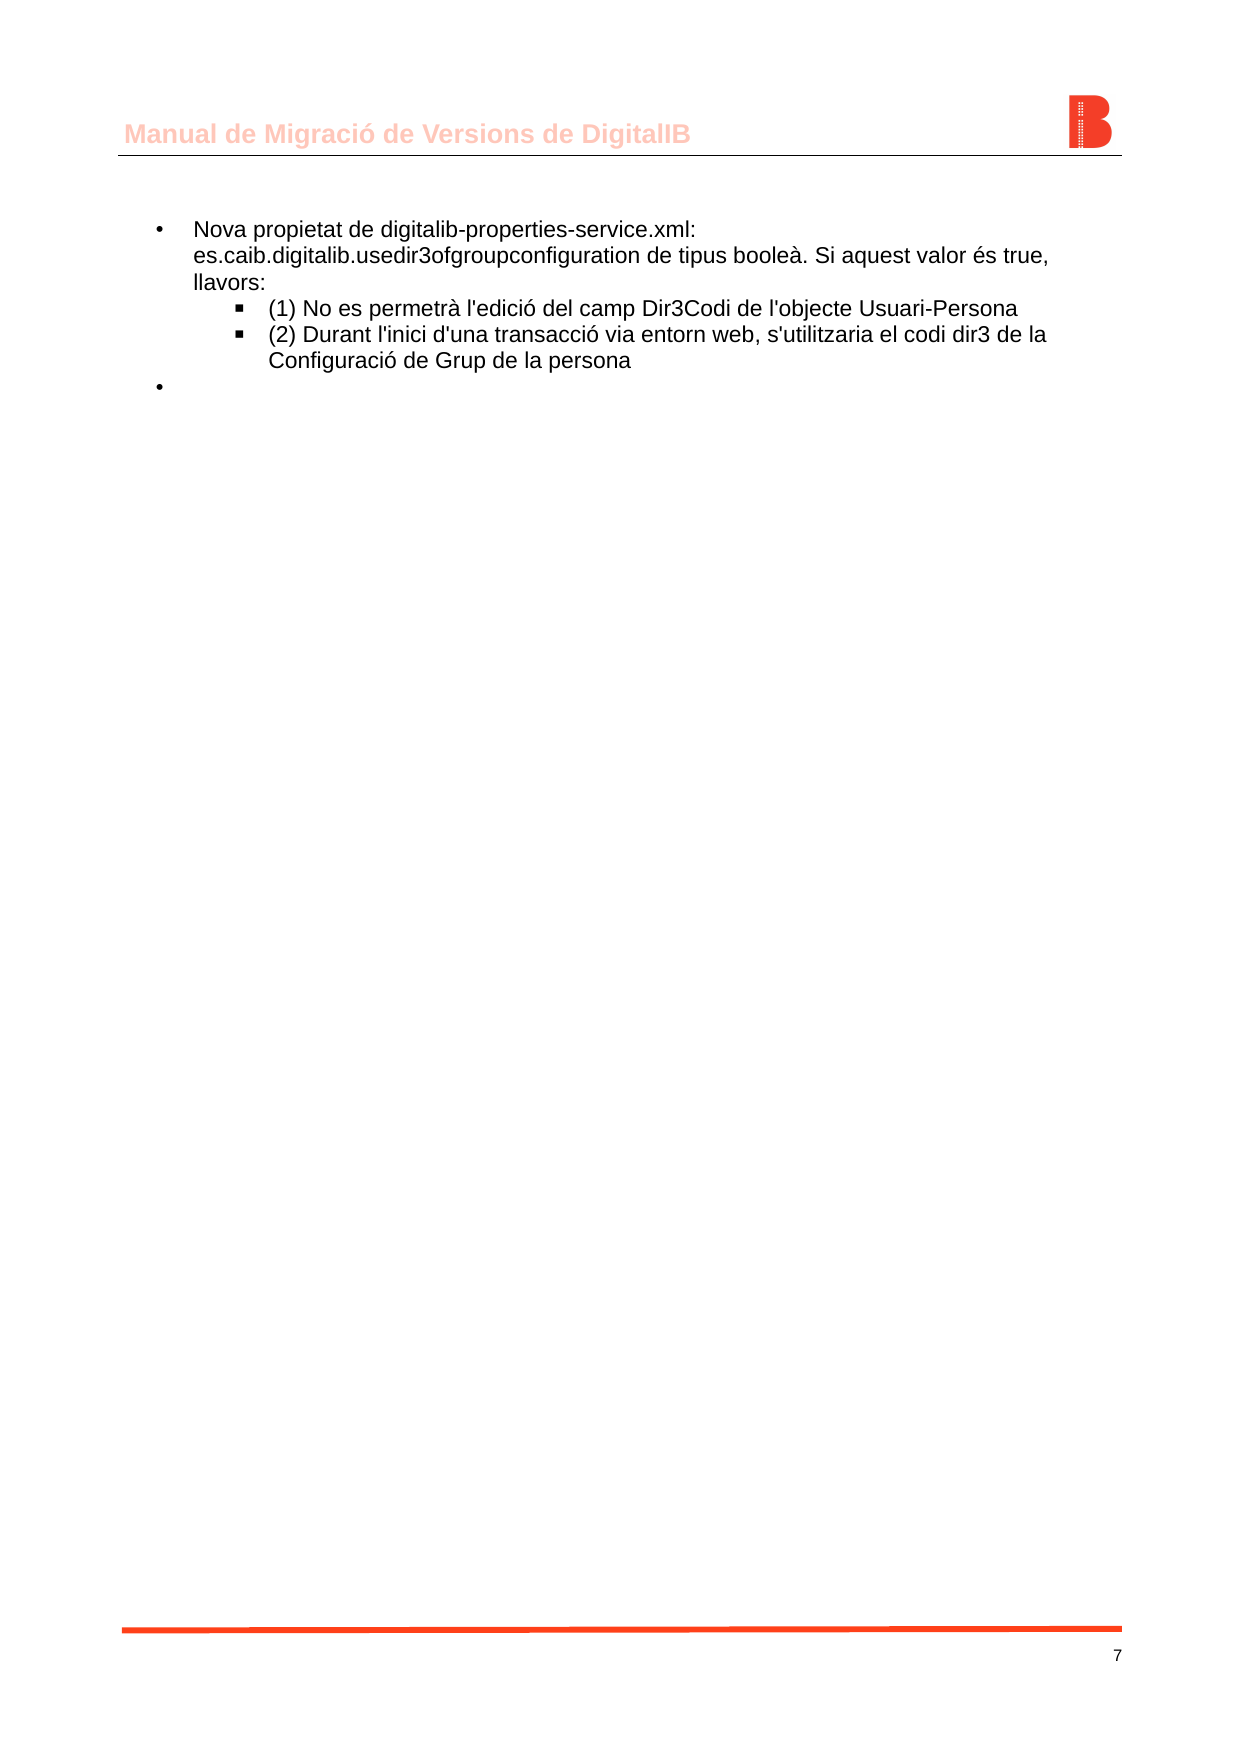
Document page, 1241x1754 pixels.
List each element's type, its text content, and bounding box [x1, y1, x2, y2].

picture [1063, 94, 1117, 150]
list Nova propietat de digitalib-properties-service.xml: es.caib.digitalib.usedir3ofgroupconfiguration de tipus booleà. Si aquest valor és true, llavors: [156, 216, 1122, 295]
list (2) Durant l'inici d'una transacció via entorn web, s'utilitzaria el codi dir3 de la Configuració de Grup de la persona [231, 321, 1122, 374]
list (1) No es permetrà l'edició del camp Dir3Codi de l'objecte Usuari-Persona [231, 295, 1122, 321]
